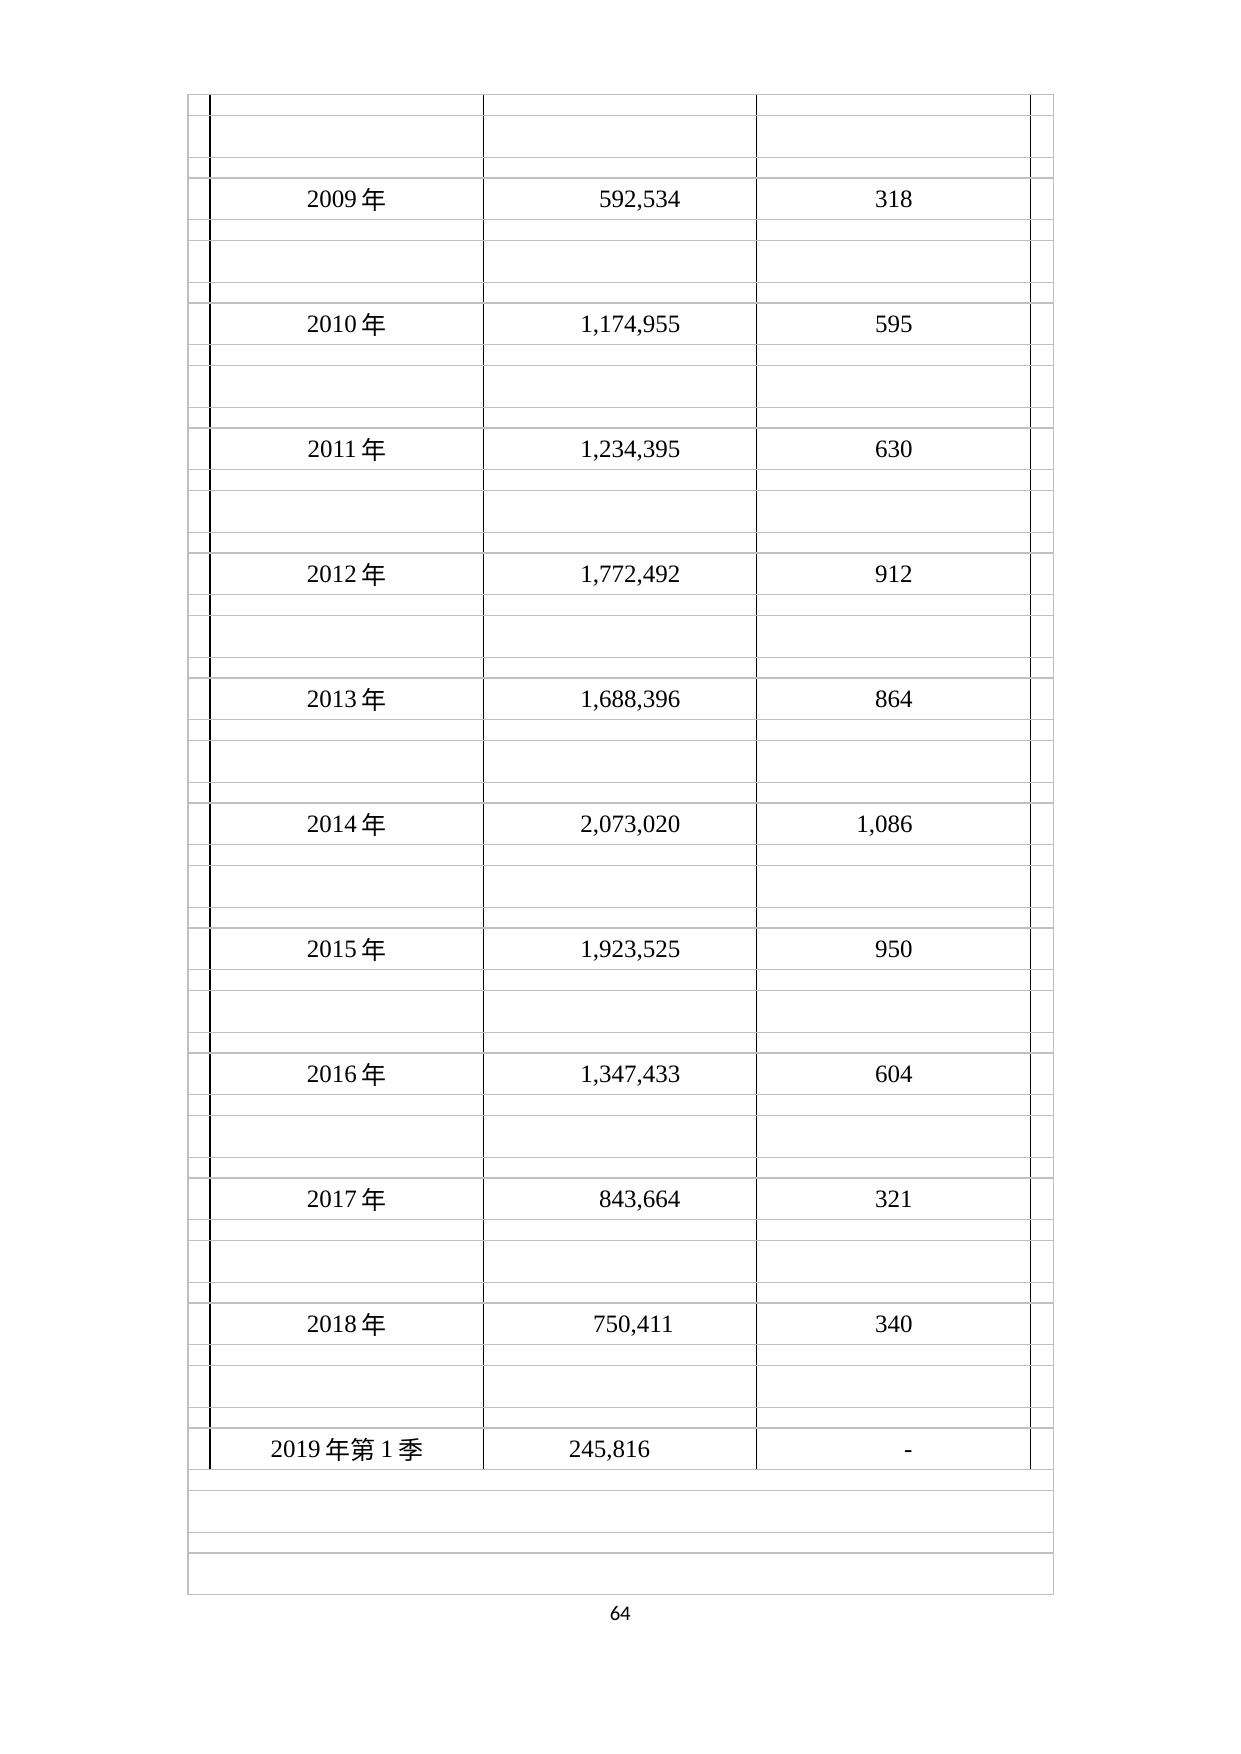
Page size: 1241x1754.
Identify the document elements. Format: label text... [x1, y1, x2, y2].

table_cell [484, 741, 756, 782]
table_cell 2009年 [211, 179, 483, 219]
table_cell - [757, 1408, 1030, 1427]
table_cell [484, 366, 756, 407]
table_cell [484, 1366, 756, 1407]
table_cell [757, 658, 1030, 677]
table_cell [484, 1158, 756, 1177]
table_cell [484, 908, 756, 927]
table_cell [211, 658, 483, 677]
table_cell [484, 533, 756, 552]
table_cell [757, 1033, 1030, 1052]
table_cell 604 [757, 1054, 1030, 1094]
table_cell 1,174,955 [484, 304, 756, 344]
table_cell [211, 1220, 483, 1240]
table_cell 630 [757, 429, 1030, 469]
table_cell [211, 408, 483, 427]
table_cell [484, 1345, 756, 1365]
table_cell [211, 616, 483, 657]
table_cell 595 [757, 304, 1030, 344]
table_cell [484, 1283, 756, 1302]
table_cell [484, 1095, 756, 1115]
table_cell [484, 658, 756, 677]
table_cell [211, 720, 483, 740]
table_cell [211, 1116, 483, 1157]
table_cell [484, 720, 756, 740]
table_cell [211, 283, 483, 302]
table_cell [484, 991, 756, 1032]
table_cell 2017年 [211, 1179, 483, 1219]
table_cell [211, 95, 483, 115]
table_cell 1,772,492 [484, 554, 756, 594]
table_cell [484, 116, 756, 157]
table_cell 2014年 [211, 804, 483, 844]
table_cell [757, 95, 1030, 115]
table_cell [484, 616, 756, 657]
table_cell [211, 116, 483, 157]
table_cell [757, 345, 1030, 365]
table_cell [757, 1241, 1030, 1282]
table_cell [757, 741, 1030, 782]
table_cell [484, 866, 756, 907]
table_cell [757, 783, 1030, 802]
table_cell [484, 970, 756, 990]
table_cell [211, 866, 483, 907]
table_cell [757, 845, 1030, 865]
table_cell [757, 470, 1030, 490]
table_cell [211, 345, 483, 365]
table_cell [211, 470, 483, 490]
table_cell [757, 491, 1030, 532]
table_cell [757, 1220, 1030, 1240]
table_cell [211, 783, 483, 802]
table_cell [757, 283, 1030, 302]
table_cell [757, 241, 1030, 282]
table_cell [211, 845, 483, 865]
table_cell 2018年 [211, 1304, 483, 1344]
table_cell 843,664 [484, 1179, 756, 1219]
table_cell [211, 220, 483, 240]
table_cell 2019年第1季 [211, 1429, 483, 1469]
table_cell 750,411 [484, 1304, 756, 1344]
table_cell [484, 345, 756, 365]
table_cell [757, 991, 1030, 1032]
table_cell [484, 1408, 756, 1427]
table_cell [211, 595, 483, 615]
table_cell [484, 283, 756, 302]
table_cell [757, 408, 1030, 427]
table_cell [757, 970, 1030, 990]
table_cell 1,923,525 [484, 929, 756, 969]
table_cell [757, 1095, 1030, 1115]
table_cell 2012年 [211, 554, 483, 594]
table_cell [484, 408, 756, 427]
table_cell [757, 533, 1030, 552]
table_cell [757, 908, 1030, 927]
table_cell 2010年 [211, 304, 483, 344]
table_cell [484, 241, 756, 282]
table_cell [484, 95, 756, 115]
table_cell [211, 158, 483, 177]
table_cell [757, 866, 1030, 907]
table_cell [211, 366, 483, 407]
table_cell - [757, 1366, 1030, 1407]
table_cell 2011年 [211, 429, 483, 469]
table_cell 2015年 [211, 929, 483, 969]
table_cell [484, 470, 756, 490]
table_cell [484, 1033, 756, 1052]
table_cell 2013年 [211, 679, 483, 719]
table_cell 864 [757, 679, 1030, 719]
table_cell 592,534 [484, 179, 756, 219]
table_cell 245,816 [484, 1429, 756, 1469]
table_cell 950 [757, 929, 1030, 969]
table_cell 912 [757, 554, 1030, 594]
table_cell [484, 1116, 756, 1157]
table_cell [484, 845, 756, 865]
table_cell 1,688,396 [484, 679, 756, 719]
table_cell 2016年 [211, 1054, 483, 1094]
table_cell [757, 616, 1030, 657]
table_cell [757, 220, 1030, 240]
table_cell [211, 241, 483, 282]
table_cell [757, 1283, 1030, 1302]
table_cell [211, 1033, 483, 1052]
table_cell [211, 1158, 483, 1177]
table_cell [484, 158, 756, 177]
table_cell [484, 595, 756, 615]
table_cell 340 [757, 1304, 1030, 1344]
table_cell [484, 491, 756, 532]
table_cell [211, 491, 483, 532]
table_cell [757, 1116, 1030, 1157]
table_cell [211, 1366, 483, 1407]
table_cell 1,347,433 [484, 1054, 756, 1094]
table_cell 321 [757, 1179, 1030, 1219]
table_cell [211, 533, 483, 552]
table_cell 2,073,020 [484, 804, 756, 844]
table_cell 318 [757, 179, 1030, 219]
table_cell [211, 1241, 483, 1282]
table_cell [484, 220, 756, 240]
table_cell [211, 1095, 483, 1115]
table_cell [211, 741, 483, 782]
table_cell [211, 1408, 483, 1427]
table_cell - [757, 1429, 1030, 1469]
table_cell [757, 116, 1030, 157]
table_cell 1,234,395 [484, 429, 756, 469]
table_cell [757, 720, 1030, 740]
table_cell [484, 1220, 756, 1240]
table_cell [484, 1241, 756, 1282]
table_cell [757, 366, 1030, 407]
table_cell [757, 1158, 1030, 1177]
table_cell - [757, 1345, 1030, 1365]
table_cell [211, 991, 483, 1032]
table_cell [211, 908, 483, 927]
table_cell [757, 158, 1030, 177]
table_cell [211, 1345, 483, 1365]
table_cell 1,086 [757, 804, 1030, 844]
table_cell [757, 595, 1030, 615]
table_cell [211, 1283, 483, 1302]
table_cell [211, 970, 483, 990]
table_cell [484, 783, 756, 802]
